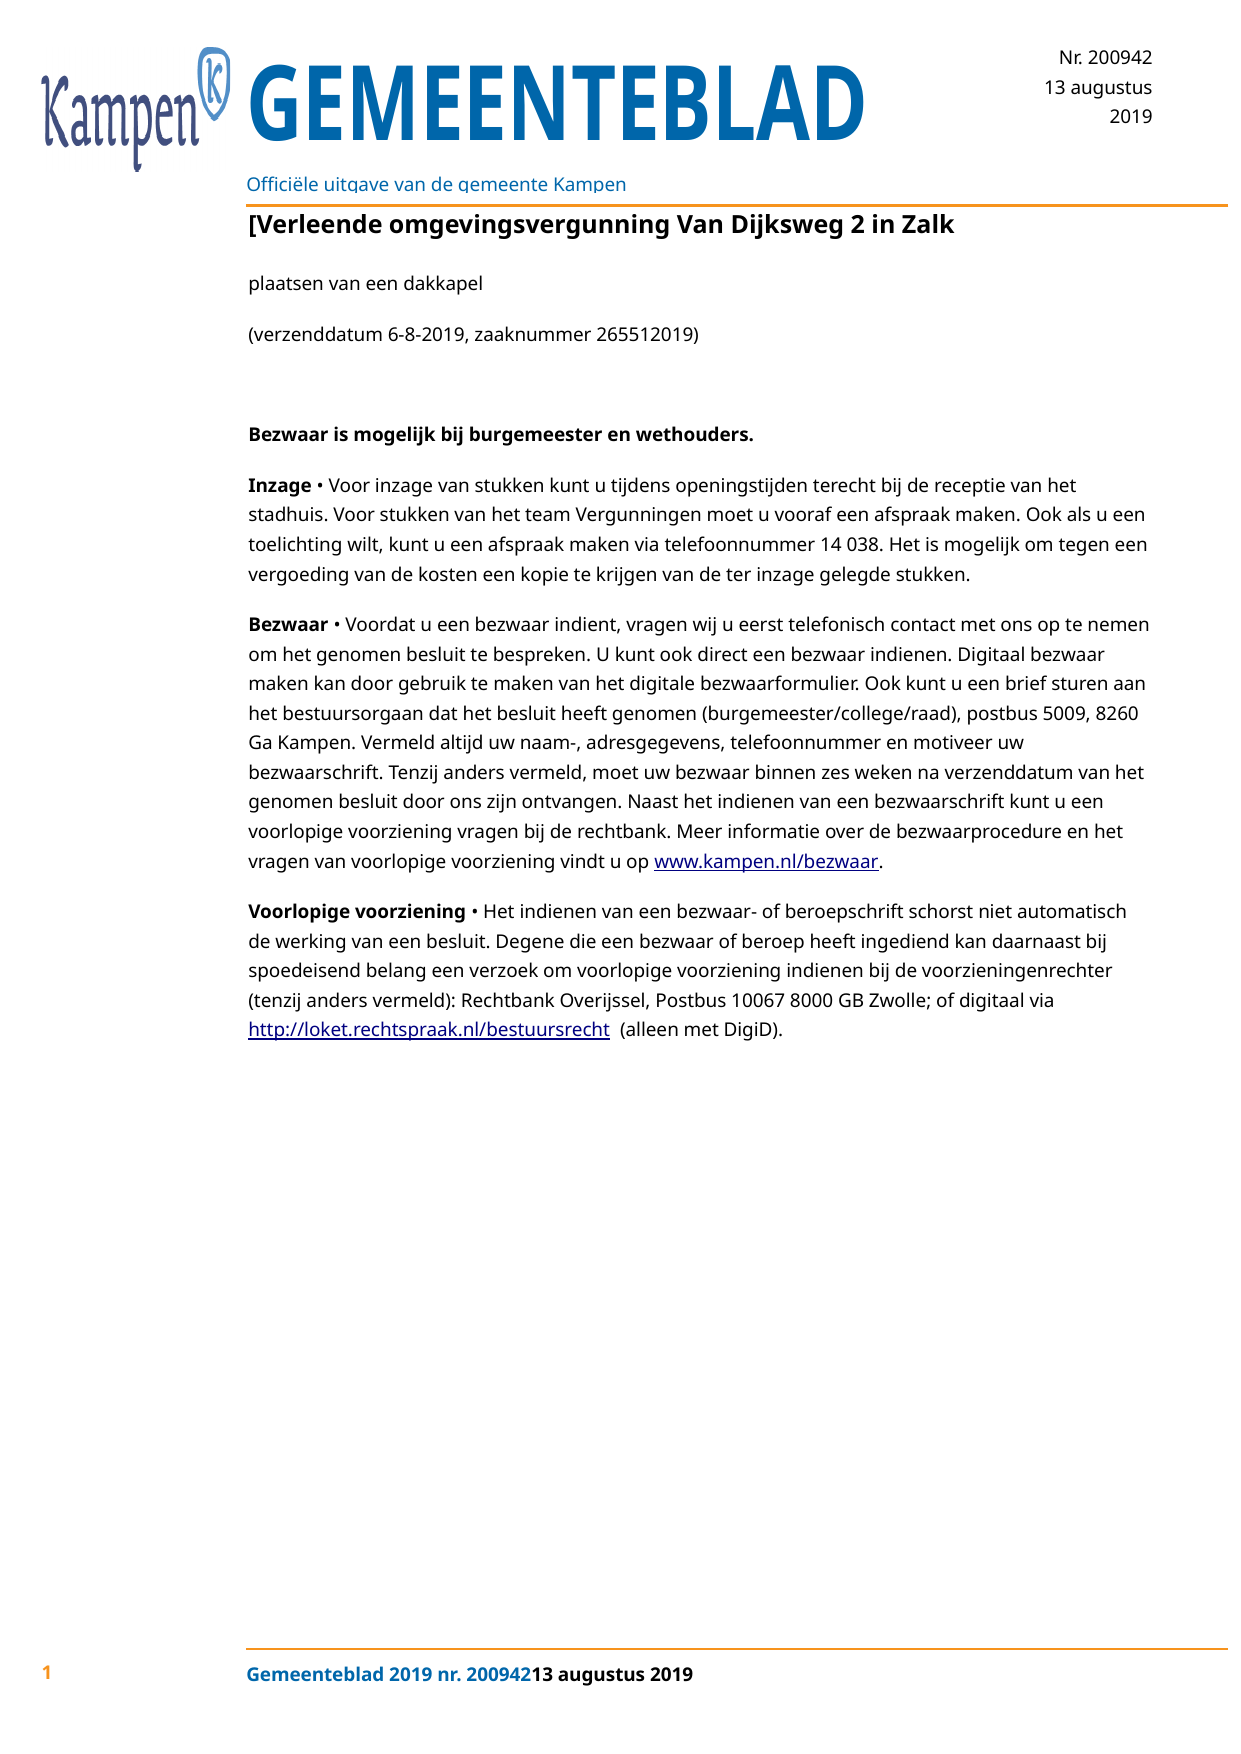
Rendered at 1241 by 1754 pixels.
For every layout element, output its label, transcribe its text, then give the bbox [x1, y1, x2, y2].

text plaatsen van een dakkapel [248, 270, 1152, 296]
text [Verleende omgevingsvergunning Van Dijksweg 2 in Zalk [248, 207, 1152, 241]
text Bezwaar • Voordat u een bezwaar indient, vragen wij u eerst telefonisch contact met ons op te nemen om het genomen besluit te bespreken. U kunt ook direct een bezwaar indienen. Digitaal bezwaar maken kan door gebruik te maken van het digitale bezwaarformulier. Ook kunt u een brief sturen aan het bestuursorgaan dat het besluit heeft genomen (burgemeester/college/raad), postbus 5009, 8260 Ga Kampen. Vermeld altijd uw naam-, adresgegevens, telefoonnummer en motiveer uw bezwaarschrift. Tenzij anders vermeld, moet uw bezwaar binnen zes weken na verzenddatum van het genomen besluit door ons zijn ontvangen. Naast het indienen van een bezwaarschrift kunt u een voorlopige voorziening vragen bij de rechtbank. Meer informatie over de bezwaarprocedure en het vragen van voorlopige voorziening vindt u op www.kampen.nl/bezwaar. [248, 611, 1152, 873]
text Bezwaar is mogelijk bij burgemeester en wethouders. [248, 422, 1152, 447]
text Inzage • Voor inzage van stukken kunt u tijdens openingstijden terecht bij de receptie van het stadhuis. Voor stukken van het team Vergunningen moet u vooraf een afspraak maken. Ook als u een toelichting wilt, kunt u een afspraak maken via telefoonnummer 14 038. Het is mogelijk om tegen een vergoeding van de kosten een kopie te krijgen van de ter inzage gelegde stukken. [248, 472, 1152, 586]
text (verzenddatum 6-8-2019, zaaknummer 265512019) [248, 321, 1152, 346]
picture [41, 47, 231, 172]
text Voorlopige voorziening • Het indienen van een bezwaar- of beroepschrift schorst niet automatisch de werking van een besluit. Degene die een bezwaar of beroep heeft ingediend kan daarnaast bij spoedeisend belang een verzoek om voorlopige voorziening indienen bij de voorzieningenrechter (tenzij anders vermeld): Rechtbank Overijssel, Postbus 10067 8000 GB Zwolle; of digitaal via http://loket.rechtspraak.nl/bestuursrecht (alleen met DigiD). [248, 898, 1152, 1042]
